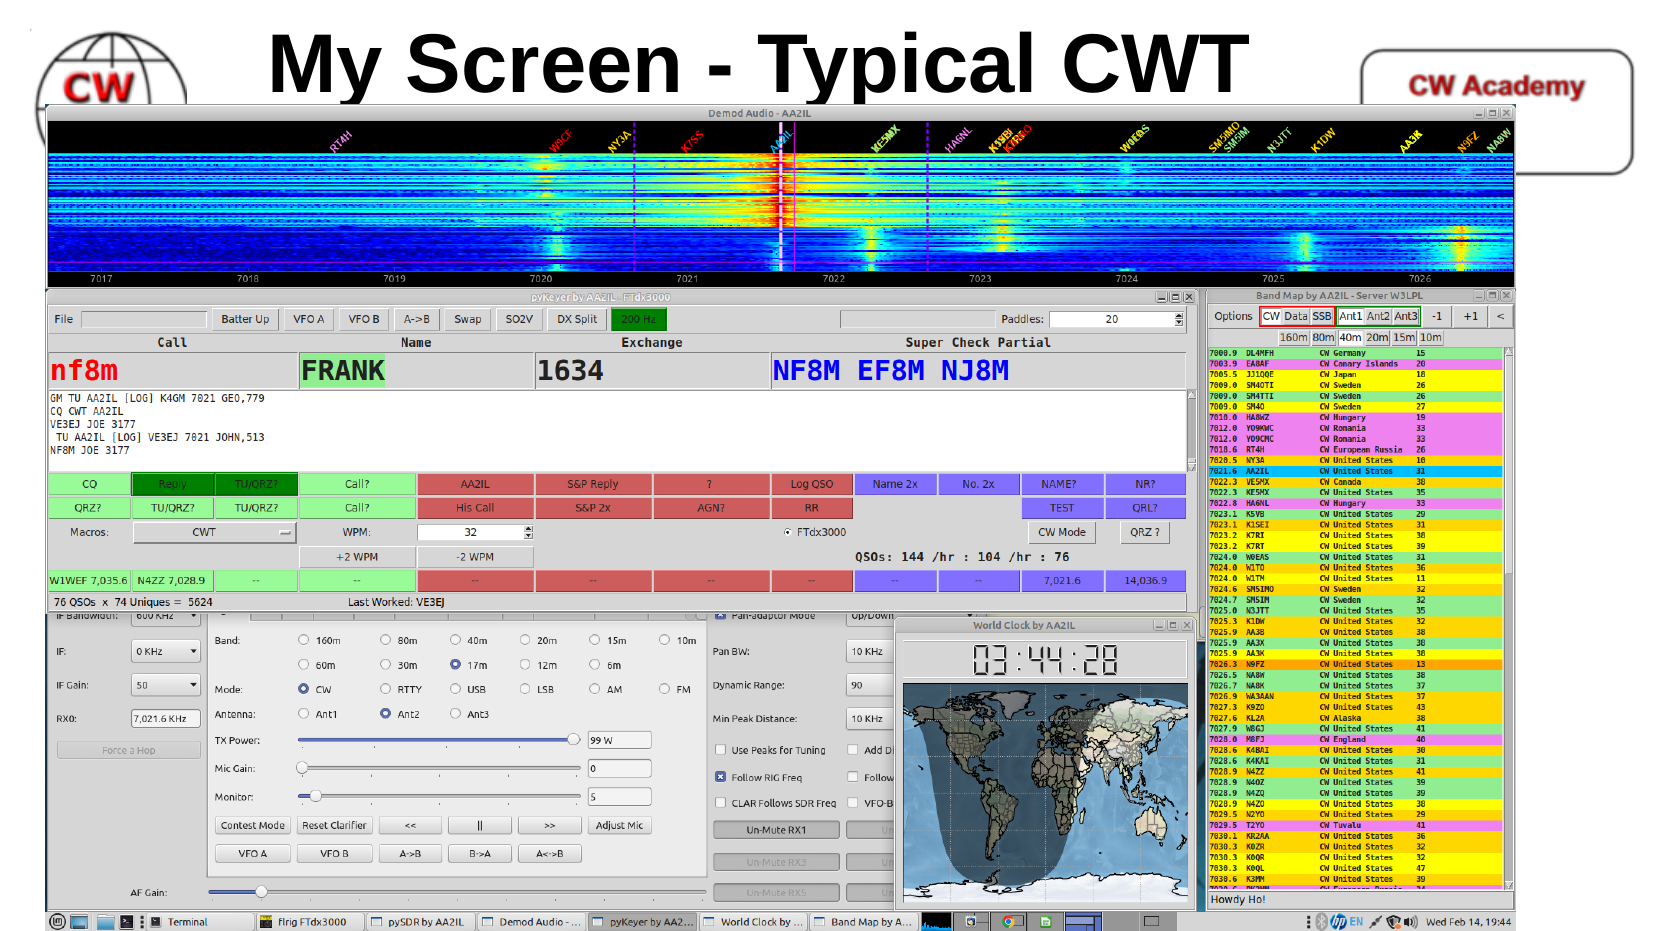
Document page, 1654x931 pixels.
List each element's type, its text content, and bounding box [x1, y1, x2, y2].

title My Screen - Typical CWT [15, 0, 1504, 142]
picture [30, 37, 1640, 931]
